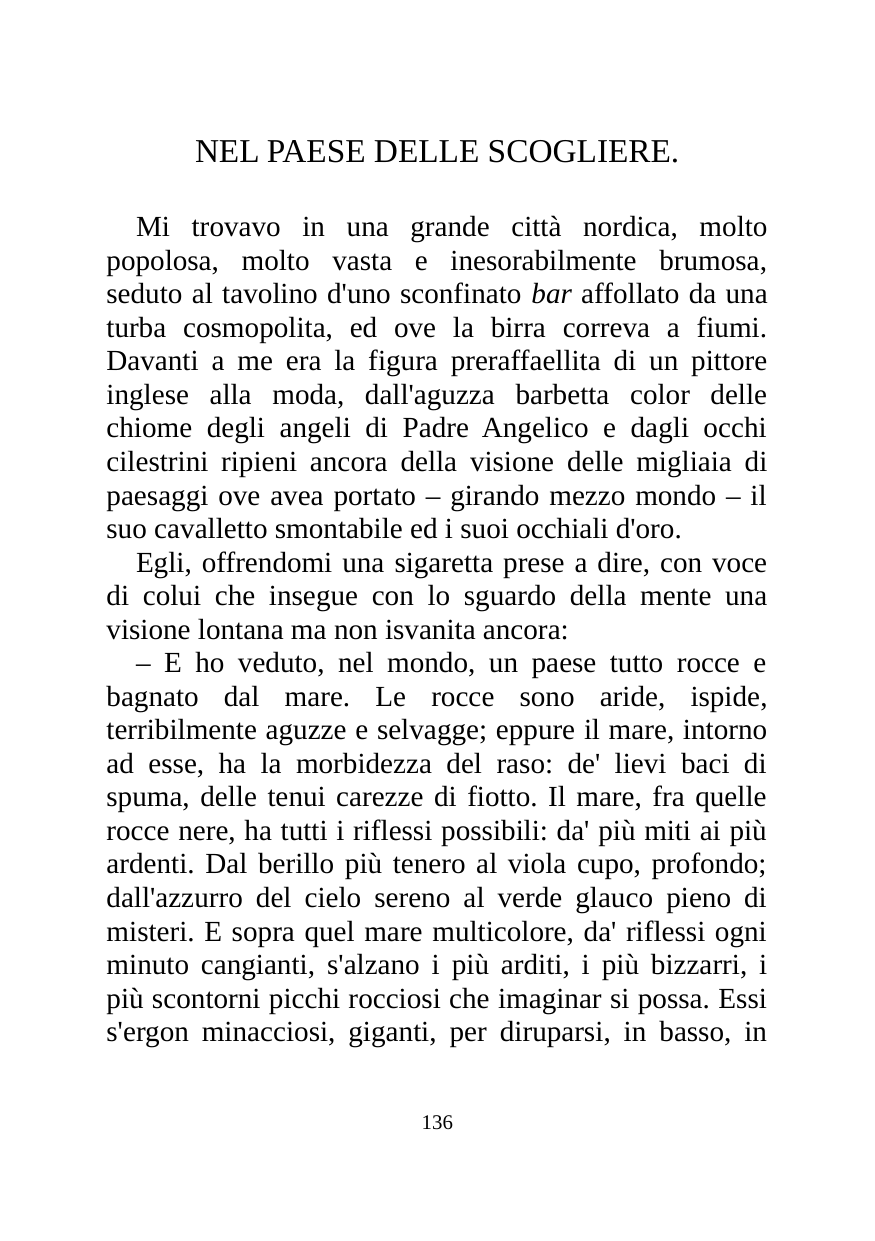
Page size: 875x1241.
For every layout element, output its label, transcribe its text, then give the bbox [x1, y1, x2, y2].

text – E ho veduto, nel mondo, un paese tutto rocce e bagnato dal mare. Le rocce sono aride, ispide, terribilmente aguzze e selvagge; eppure il mare, intorno ad esse, ha la morbidezza del raso: de' lievi baci di spuma, delle tenui carezze di fiotto. Il mare, fra quelle rocce nere, ha tutti i riflessi possibili: da' più miti ai più ardenti. Dal berillo più tenero al viola cupo, profondo; dall'azzurro del cielo sereno al verde glauco pieno di misteri. E sopra quel mare multicolore, da' riflessi ogni minuto cangianti, s'alzano i più arditi, i più bizzarri, i più scontorni picchi rocciosi che imaginar si possa. Essi s'ergon minacciosi, giganti, per diruparsi, in basso, in [106, 645, 768, 1048]
text Egli, offrendomi una sigaretta prese a dire, con voce di colui che insegue con lo sguardo della mente una visione lontana ma non isvanita ancora: [106, 545, 768, 645]
title NEL PAESE DELLE SCOGLIERE. [106, 131, 768, 169]
text Mi trovavo in una grande città nordica, molto popolosa, molto vasta e inesorabilmente brumosa, seduto al tavolino d'uno sconfinato bar affollato da una turba cosmopolita, ed ove la birra correva a fiumi. Davanti a me era la figura preraffaellita di un pittore inglese alla moda, dall'aguzza barbetta color delle chiome degli angeli di Padre Angelico e dagli occhi cilestrini ripieni ancora della visione delle migliaia di paesaggi ove avea portato – girando mezzo mondo – il suo cavalletto smontabile ed i suoi occhiali d'oro. [106, 209, 768, 545]
